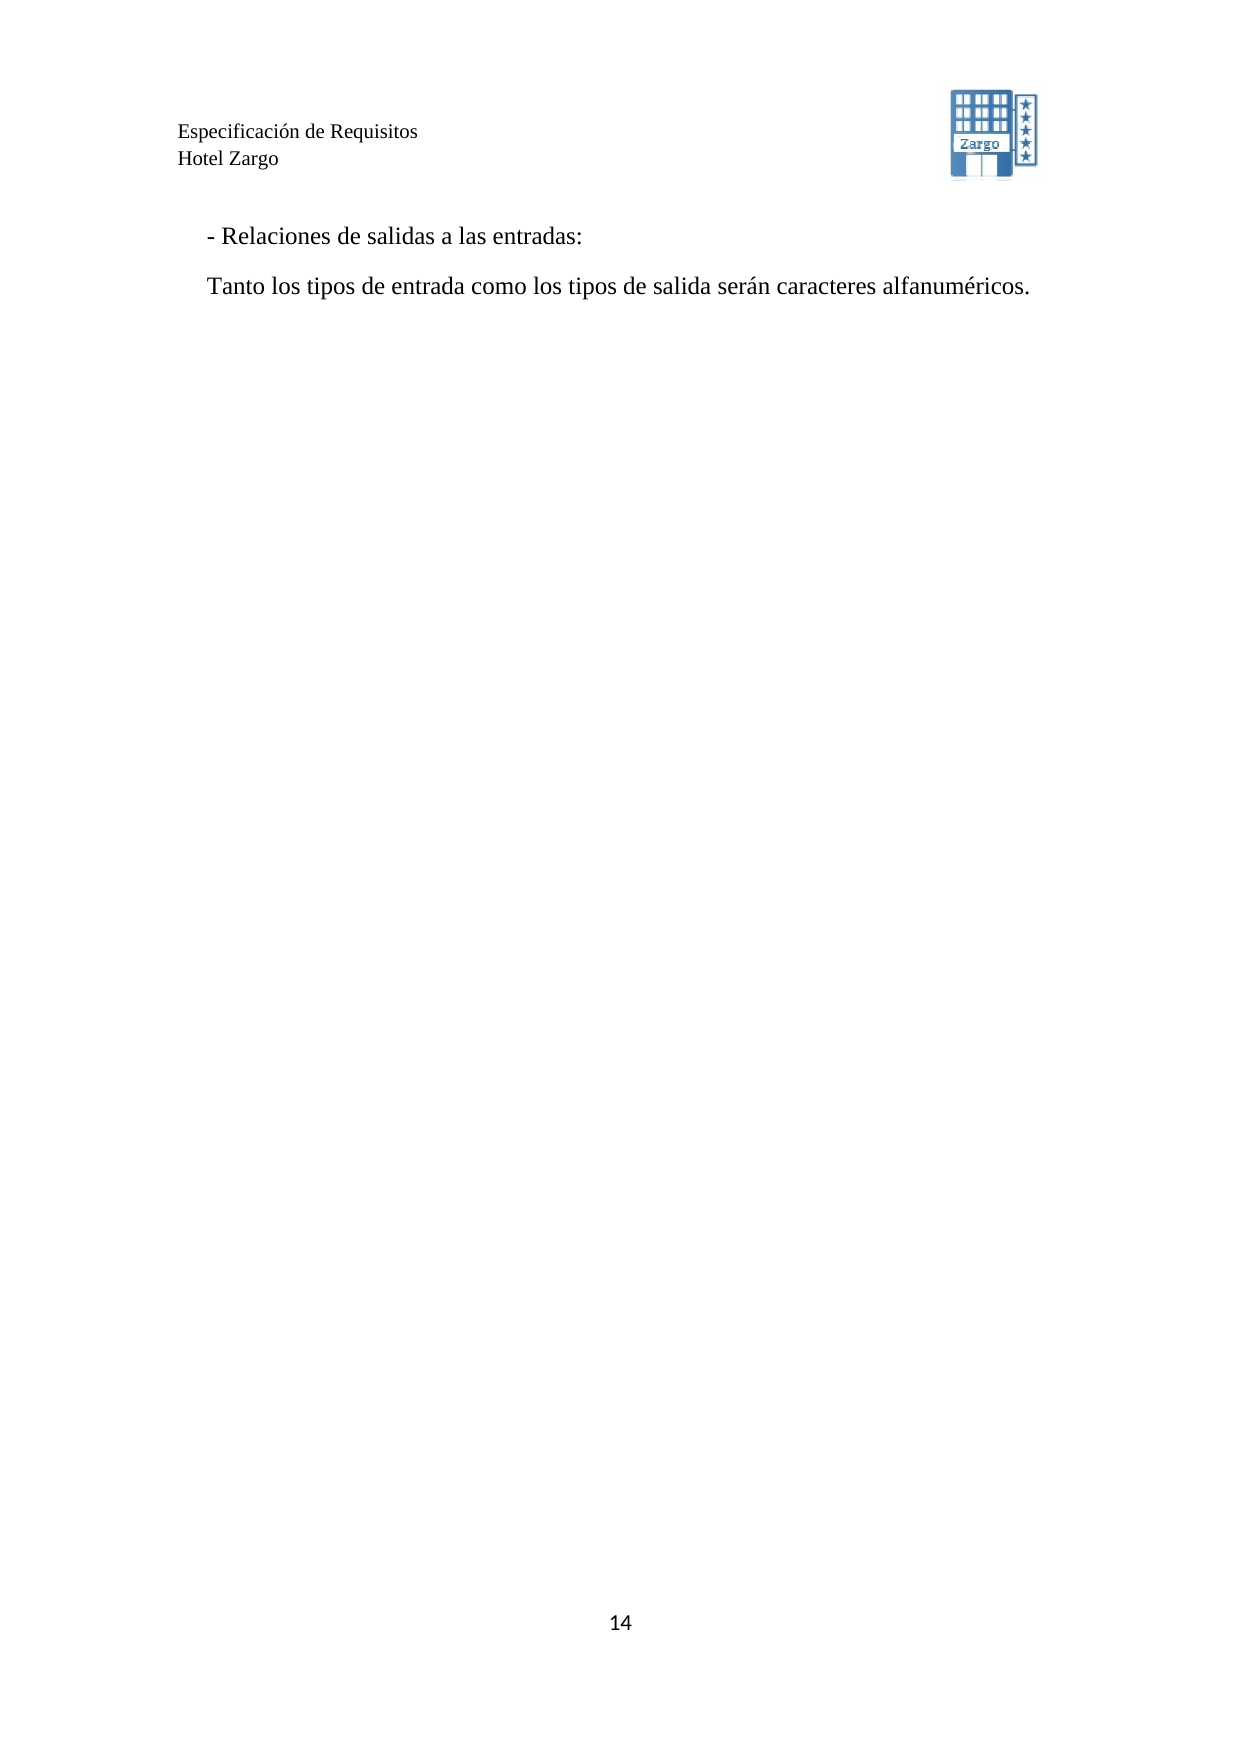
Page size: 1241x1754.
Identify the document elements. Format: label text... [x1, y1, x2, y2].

text - Relaciones de salidas a las entradas: [207, 221, 1063, 250]
picture [941, 81, 1046, 181]
text Tanto los tipos de entrada como los tipos de salida serán caracteres alfanuméricos. [207, 271, 1063, 300]
